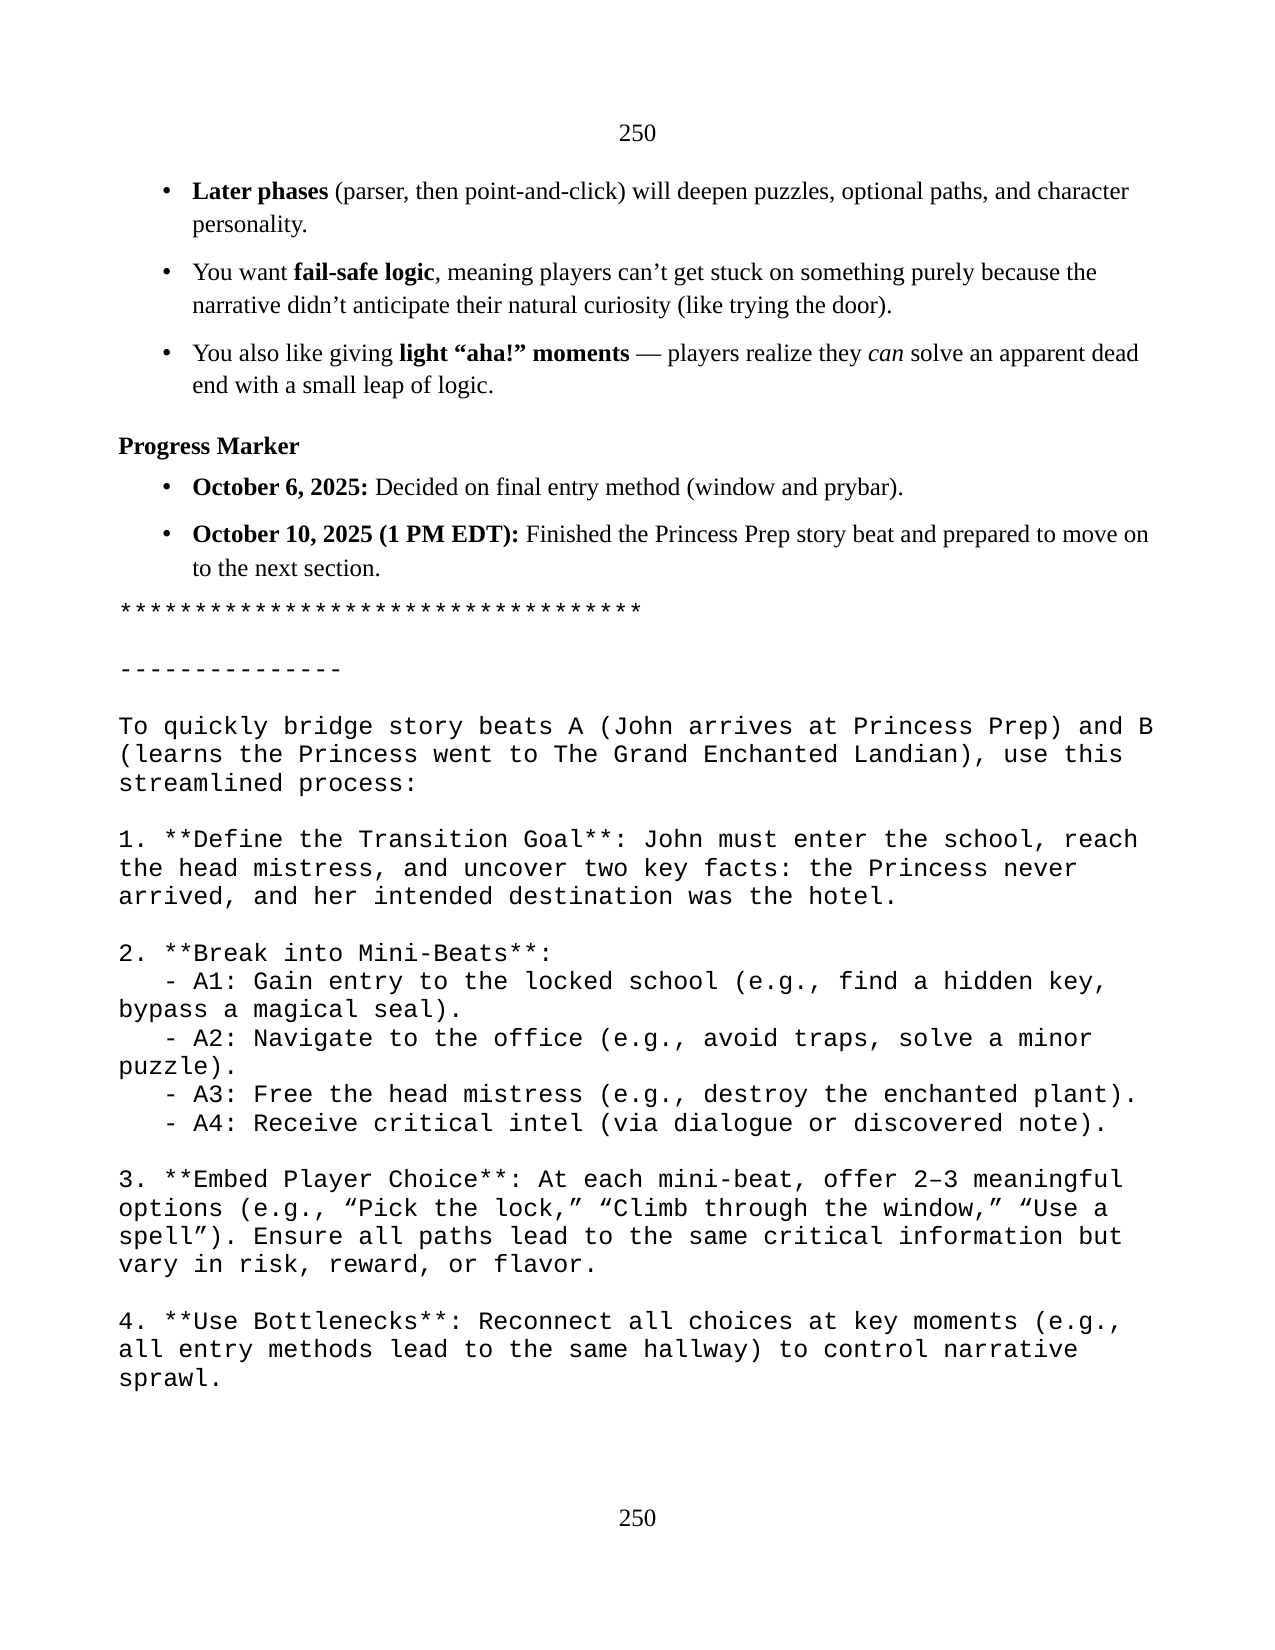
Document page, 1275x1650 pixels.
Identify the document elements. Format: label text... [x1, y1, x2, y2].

subtitle Progress Marker [118, 431, 1157, 459]
list October 6, 2025: Decided on final entry method (window and prybar). [162, 472, 1157, 501]
text - A1: Gain entry to the locked school (e.g., find a hidden key, bypass a magical seal). [118, 968, 1157, 1025]
list You want fail-safe logic, meaning players can’t get stuck on something purely because the narrative didn’t anticipate their natural curiosity (like trying the door). [162, 257, 1157, 319]
list October 10, 2025 (1 PM EDT): Finished the Princess Prep story beat and prepared to move on to the next section. [162, 519, 1157, 581]
text *********************************** [118, 600, 1157, 628]
text 2. **Break into Mini-Beats**: [118, 940, 1157, 968]
list You also like giving light “aha!” moments — players realize they can solve an apparent dead end with a small leap of logic. [162, 338, 1157, 399]
list Later phases (parser, then point-and-click) will deepen puzzles, optional paths, and character personality. [162, 176, 1157, 238]
text 4. **Use Bottlenecks**: Reconnect all choices at key moments (e.g., all entry methods lead to the same hallway) to control narrative sprawl. [118, 1308, 1157, 1393]
text To quickly bridge story beats A (John arrives at Princess Prep) and B (learns the Princess went to The Grand Enchanted Landian), use this streamlined process: [118, 713, 1157, 798]
text - A4: Receive critical intel (via dialogue or discovered note). [118, 1110, 1157, 1138]
text --------------- [118, 657, 1157, 685]
text 3. **Embed Player Choice**: At each mini-beat, offer 2–3 meaningful options (e.g., “Pick the lock,” “Climb through the window,” “Use a spell”). Ensure all paths lead to the same critical information but vary in risk, reward, or flavor. [118, 1167, 1157, 1280]
text 1. **Define the Transition Goal**: John must enter the school, reach the head mistress, and uncover two key facts: the Princess never arrived, and her intended destination was the hotel. [118, 827, 1157, 912]
text - A3: Free the head mistress (e.g., destroy the enchanted plant). [118, 1082, 1157, 1110]
text - A2: Navigate to the office (e.g., avoid traps, solve a minor puzzle). [118, 1025, 1157, 1082]
